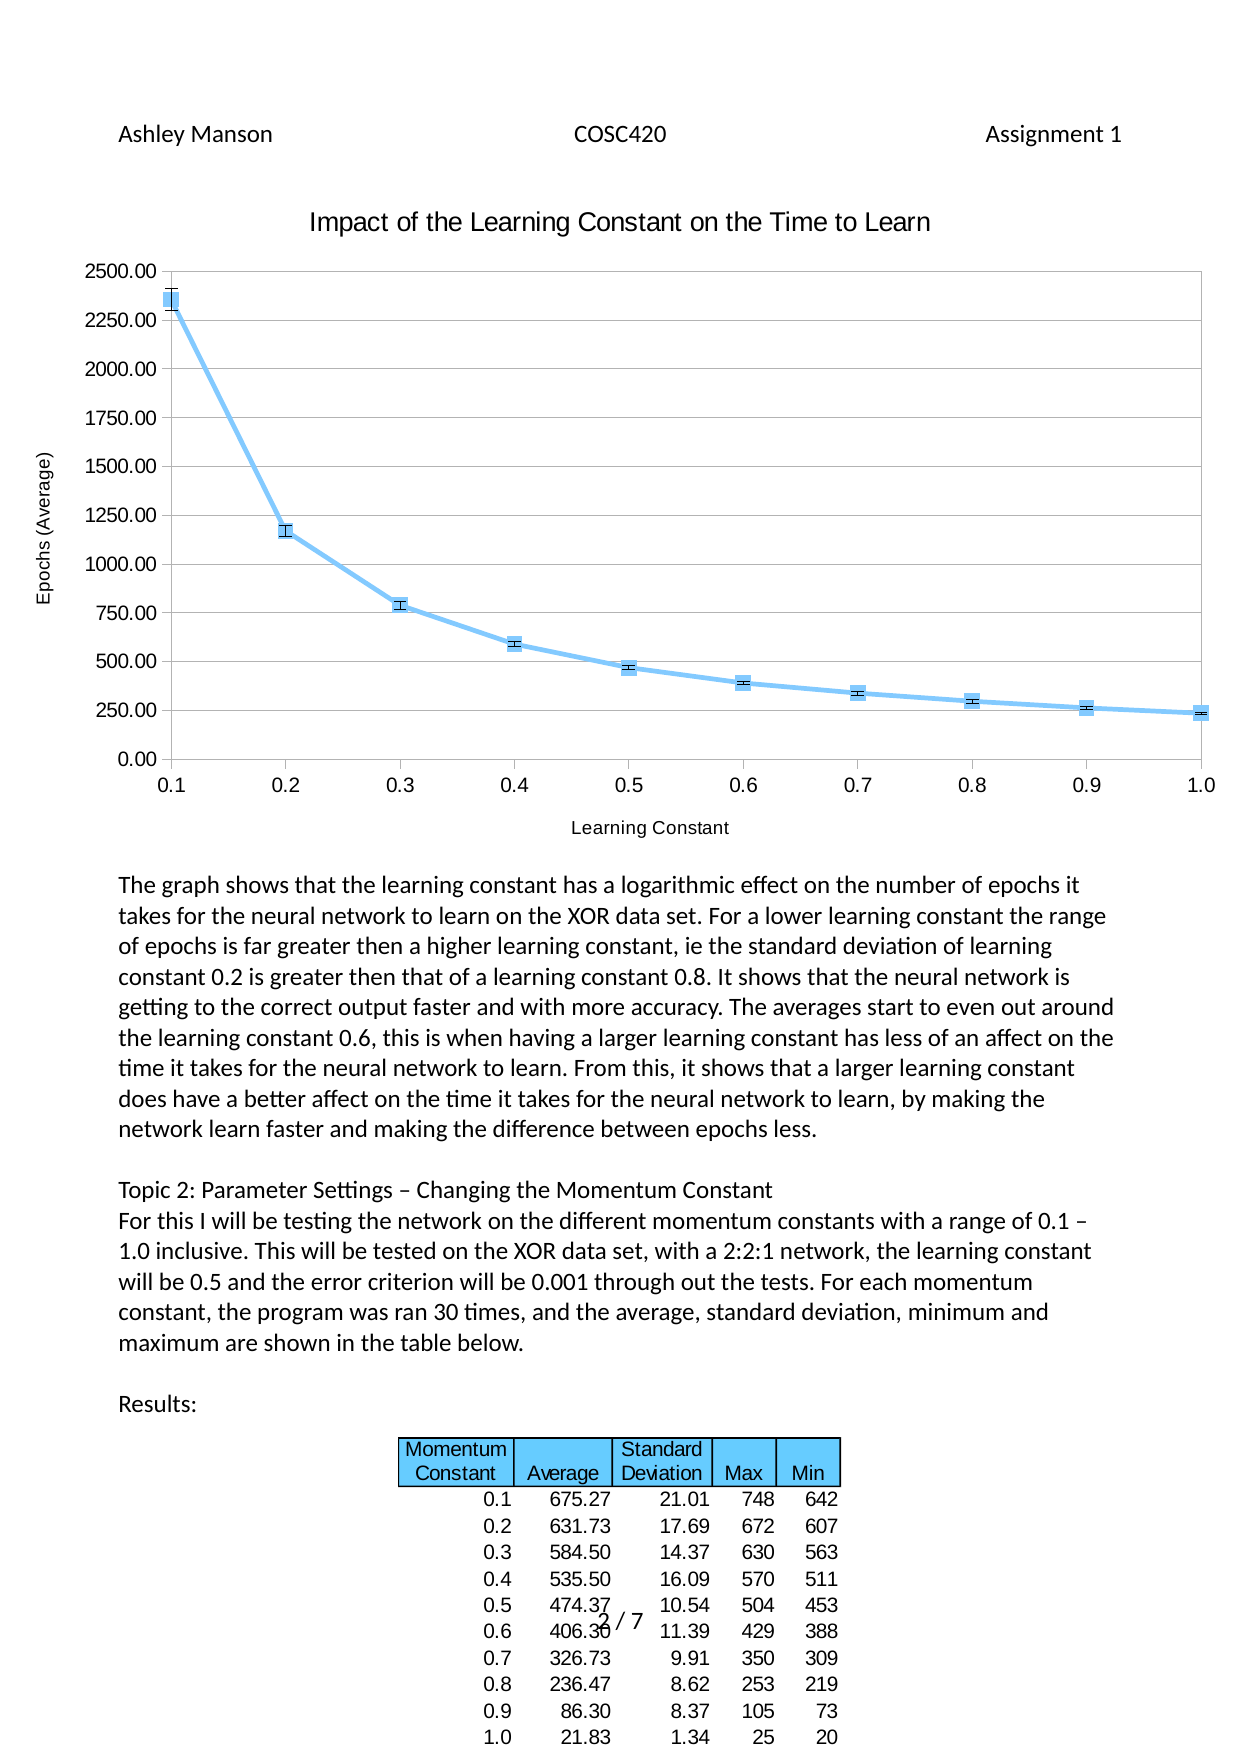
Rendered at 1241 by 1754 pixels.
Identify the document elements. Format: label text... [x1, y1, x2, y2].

text For this I will be testing the network on the different momentum constants with a range of 0.1 – 1.0 inclusive. This will be tested on the XOR data set, with a 2:2:1 network, the learning constant will be 0.5 and the error criterion will be 0.001 through out the tests. For each momentum constant, the program was ran 30 times, and the average, standard deviation, minimum and maximum are shown in the table below. [118, 1205, 1122, 1358]
text Results: [118, 1388, 1122, 1419]
text The graph shows that the learning constant has a logarithmic effect on the number of epochs it takes for the neural network to learn on the XOR data set. For a lower learning constant the range of epochs is far greater then a higher learning constant, ie the standard deviation of learning constant 0.2 is greater then that of a learning constant 0.8. It shows that the neural network is getting to the correct output faster and with more accuracy. The averages start to even out around the learning constant 0.6, this is when having a larger learning constant has less of an affect on the time it takes for the neural network to learn. From this, it shows that a larger learning constant does have a better affect on the time it takes for the neural network to learn, by making the network learn faster and making the difference between epochs less. [118, 870, 1122, 1144]
text Topic 2: Parameter Settings – Changing the Momentum Constant [118, 1174, 1122, 1205]
